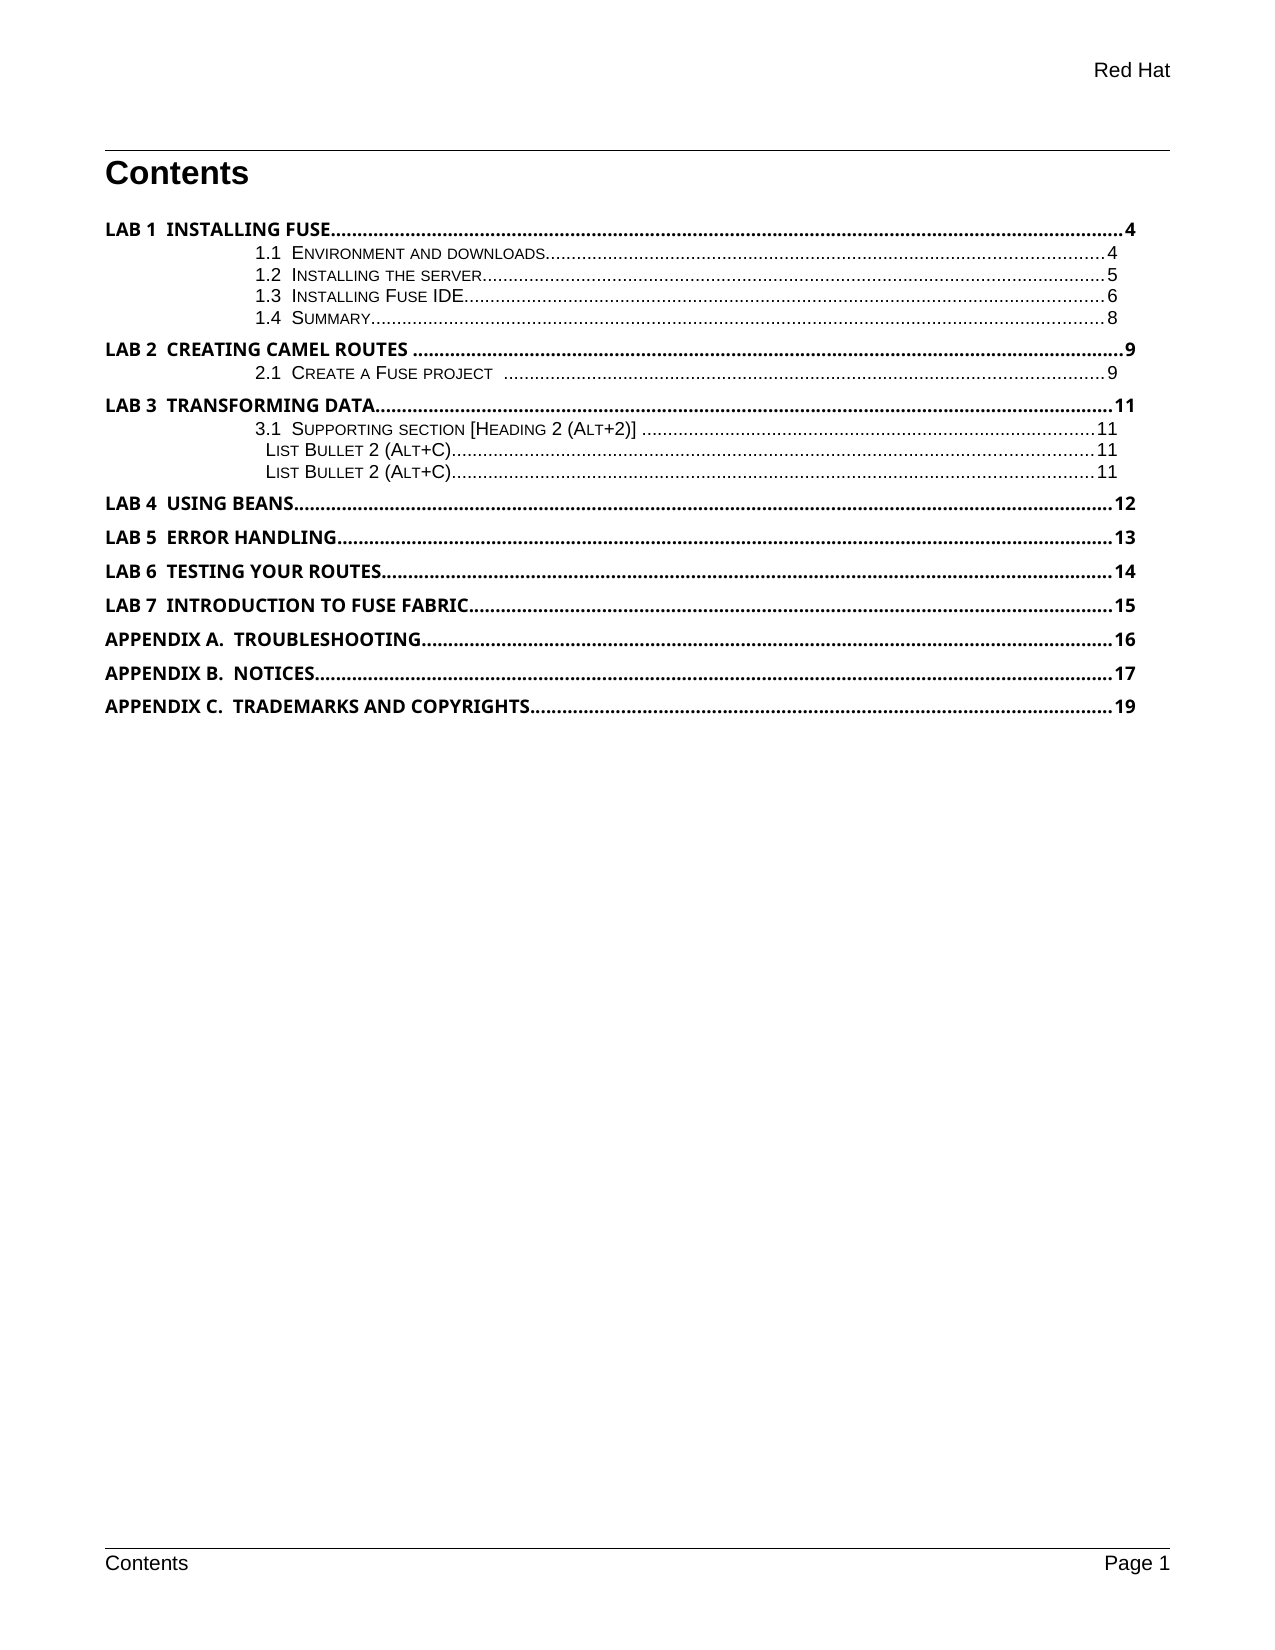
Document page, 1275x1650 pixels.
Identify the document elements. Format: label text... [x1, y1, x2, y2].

text List Bullet 2 (Alt+C) 11 [255, 439, 1117, 461]
text 2.1 Create a Fuse project 9 [255, 362, 1117, 384]
subtitle Contents [105, 151, 1170, 192]
text 1.3 Installing Fuse IDE 6 [255, 285, 1117, 307]
text Lab 1 Installing Fuse 4 [105, 217, 1136, 242]
text List Bullet 2 (Alt+C) 11 [255, 461, 1117, 482]
text Appendix A. Troubleshooting 16 [105, 626, 1136, 652]
text 1.1 Environment and downloads 4 [255, 242, 1117, 264]
text 1.2 Installing the server 5 [255, 264, 1117, 285]
text Lab 7 Introduction to Fuse Fabric 15 [105, 592, 1136, 618]
text Appendix C. Trademarks and copyrights 19 [105, 694, 1136, 719]
text Lab 6 Testing your Routes 14 [105, 558, 1136, 584]
text Lab 5 Error Handling 13 [105, 524, 1136, 550]
text Lab 3 Transforming Data 11 [105, 392, 1136, 418]
text 3.1 Supporting section [Heading 2 (Alt+2)] 11 [255, 418, 1117, 439]
text 1.4 Summary 8 [255, 307, 1117, 328]
text Lab 2 Creating Camel Routes 9 [105, 337, 1136, 362]
text Appendix B. Notices 17 [105, 660, 1136, 685]
text Lab 4 Using Beans 12 [105, 491, 1136, 516]
